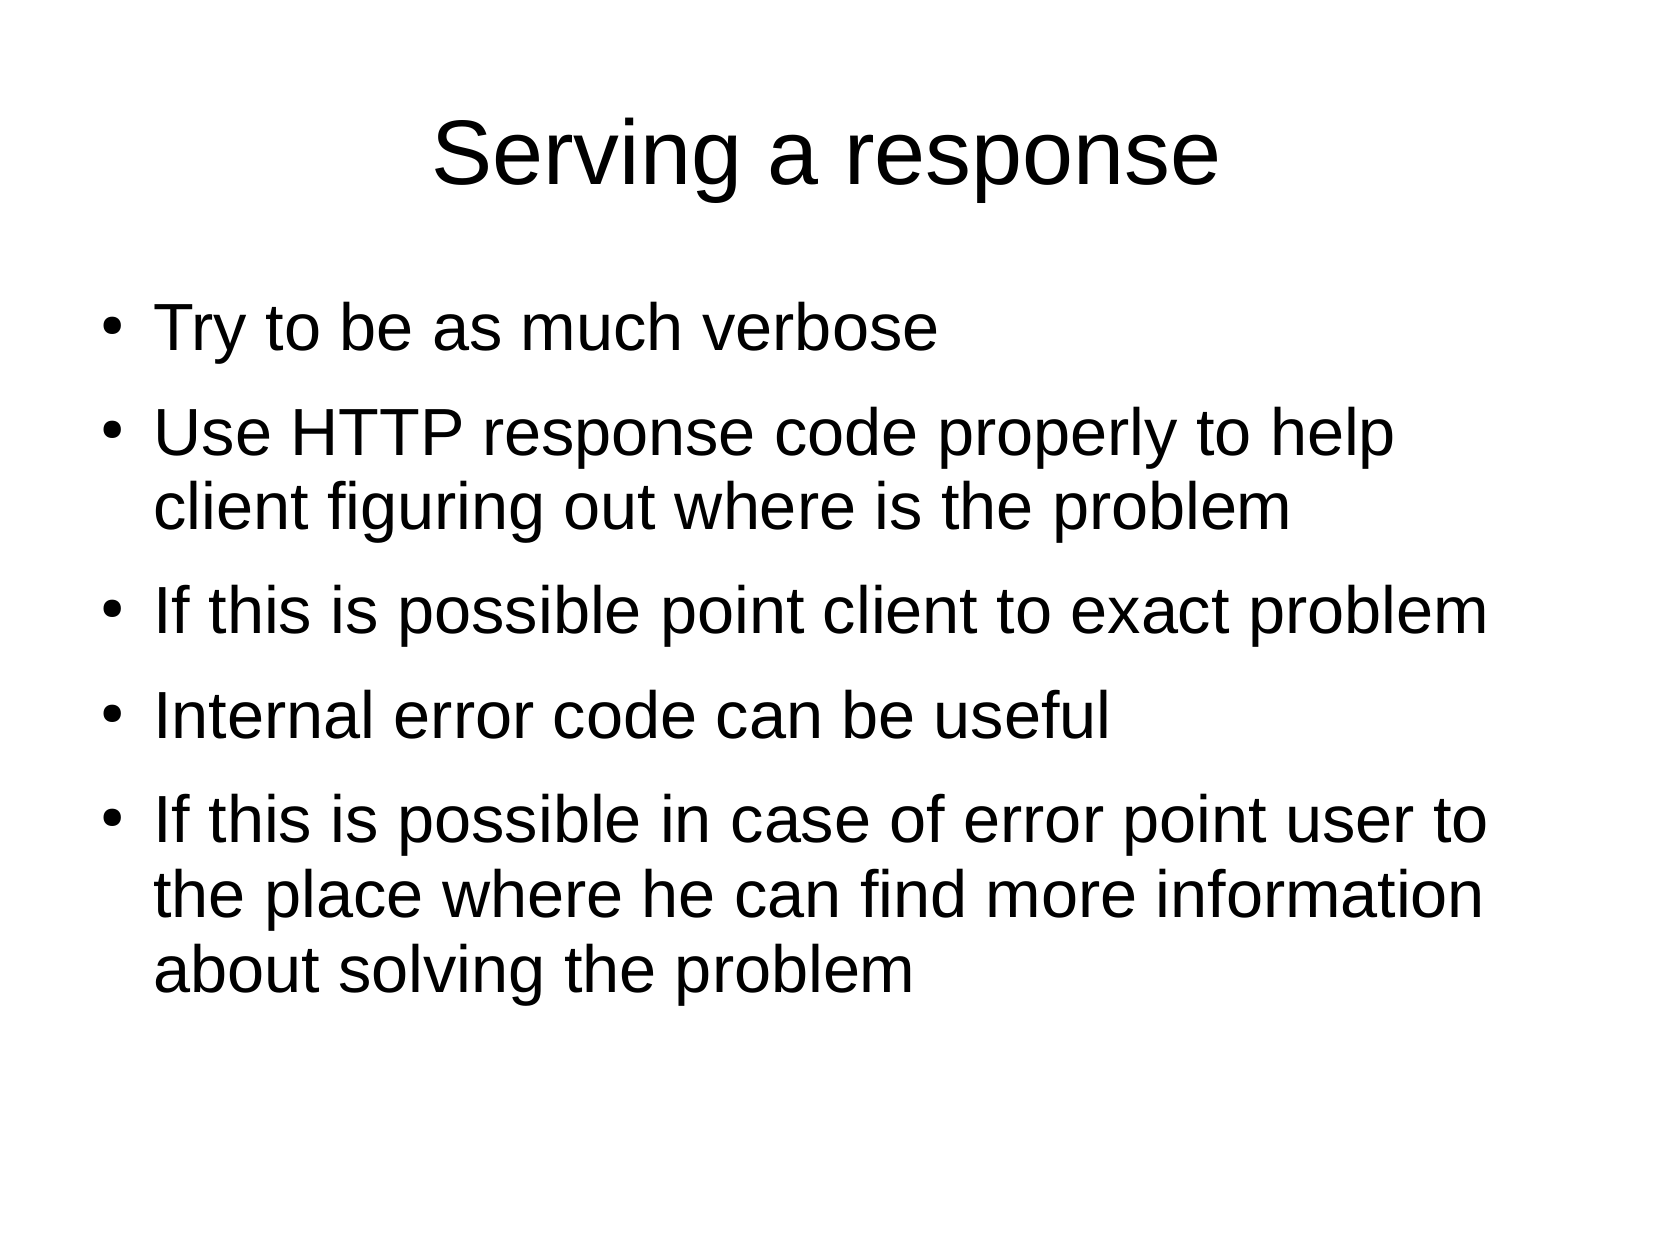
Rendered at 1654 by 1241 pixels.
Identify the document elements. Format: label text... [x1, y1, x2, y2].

title Serving a response [82, 49, 1571, 257]
list Try to be as much verbose Use HTTP response code properly to help client figuring out where is the problem If this is possible point client to exact problem Internal error code can be useful If this is possible in case of error point user to the place where he can find more information about solving the problem [82, 290, 1571, 1010]
